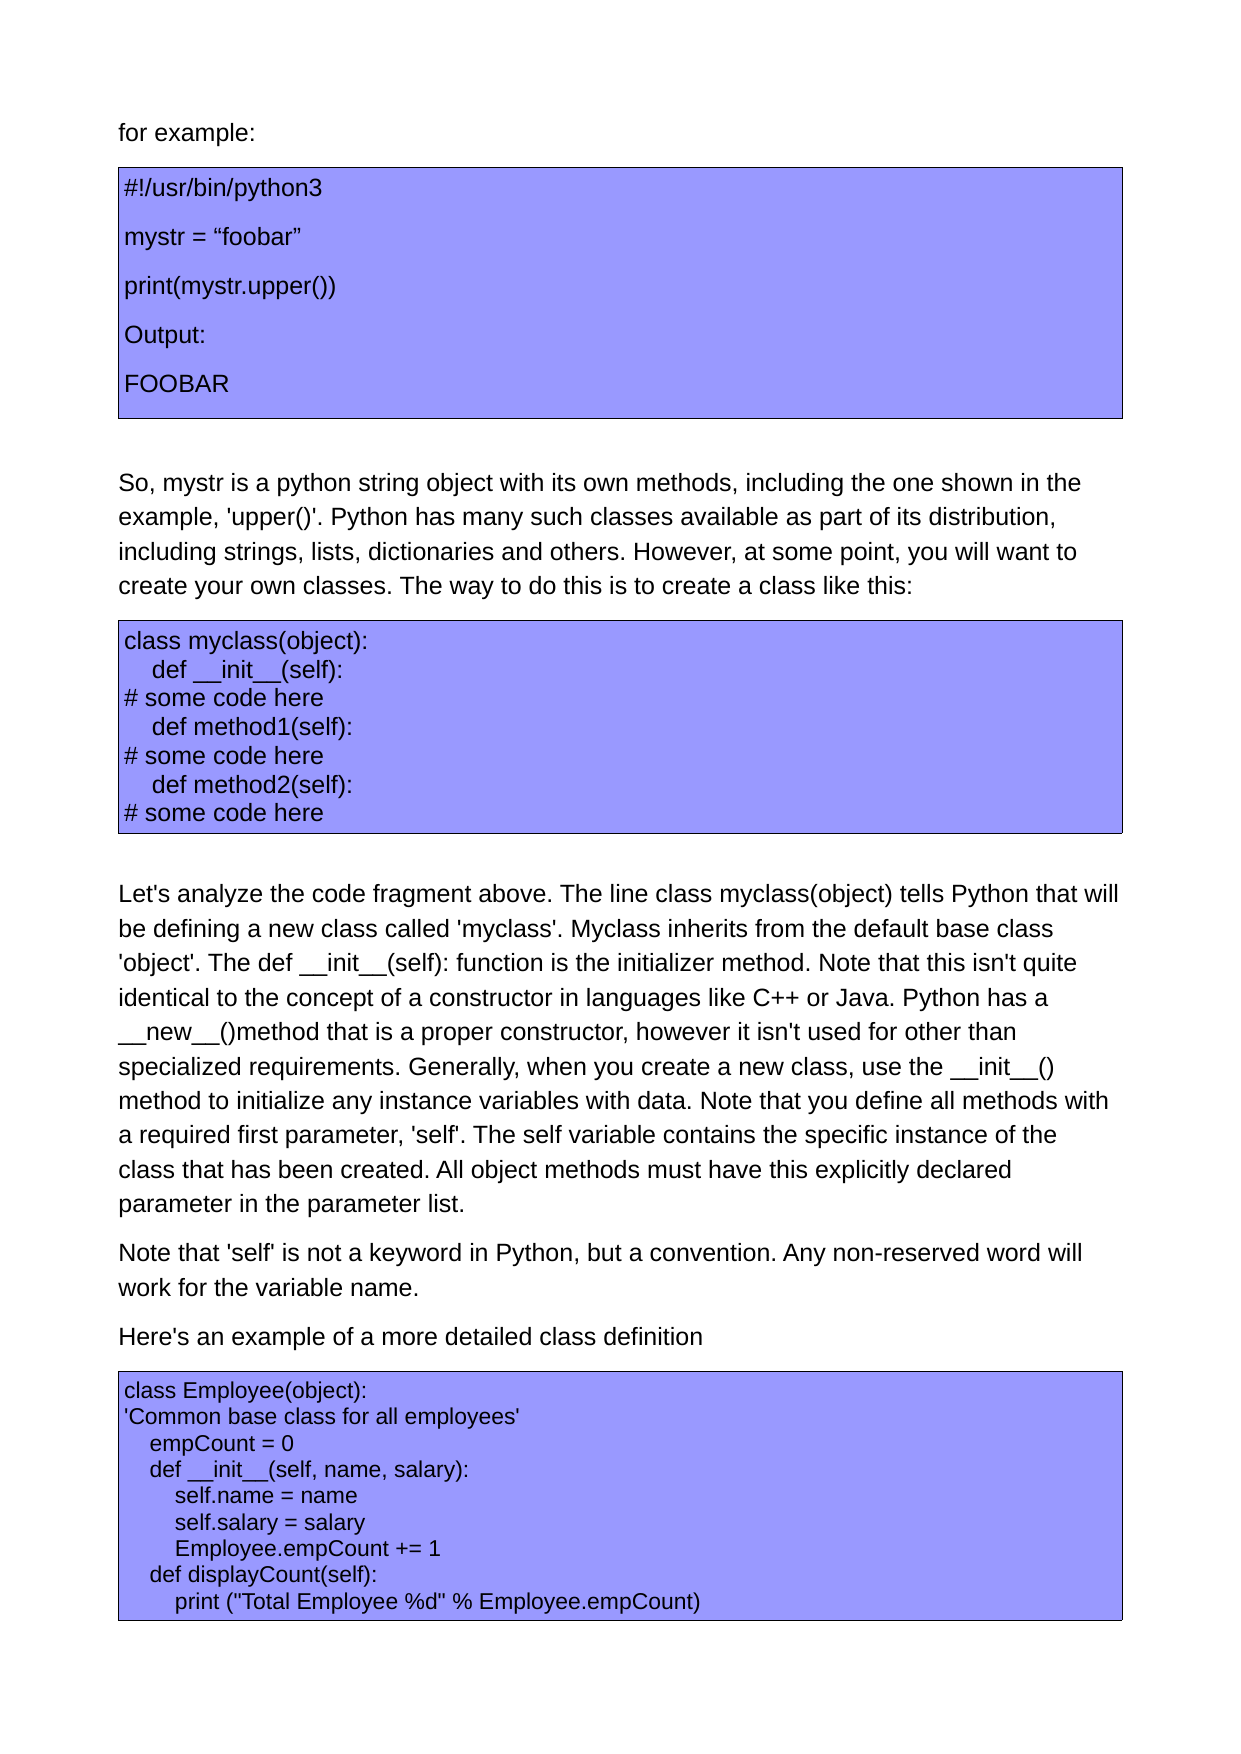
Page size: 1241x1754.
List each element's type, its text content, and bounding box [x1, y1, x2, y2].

text Let's analyze the code fragment above. The line class myclass(object) tells Python that will be defining a new class called 'myclass'. Myclass inherits from the default base class 'object'. The def __init__(self): function is the initializer method. Note that this isn't quite identical to the concept of a constructor in languages like C++ or Java. Python has a __new__()method that is a proper constructor, however it isn't used for other than specialized requirements. Generally, when you create a new class, use the __init__() method to initialize any instance variables with data. Note that you define all methods with a required first parameter, 'self'. The self variable contains the specific instance of the class that has been created. All object methods must have this explicitly declared parameter in the parameter list. [118, 879, 1122, 1218]
text Here's an example of a more detailed class definition [118, 1322, 1122, 1351]
table_header class myclass(object): def __init__(self): # some code here def method1(self): # some code here def method2(self): # some code here [119, 621, 1122, 833]
table_header class Employee(object): 'Common base class for all employees' empCount = 0 def __init__(self, name, salary): self.name = name self.salary = salary Employee.empCount += 1 def displayCount(self): print ("Total Employee %d" % Employee.empCount) [119, 1372, 1122, 1620]
table_header #!/usr/bin/python3 mystr = “foobar” print(mystr.upper()) Output: FOOBAR [119, 168, 1122, 418]
text So, mystr is a python string object with its own methods, including the one shown in the example, 'upper()'. Python has many such classes available as part of its distribution, including strings, lists, dictionaries and others. However, at some point, you will want to create your own classes. The way to do this is to create a class like this: [118, 467, 1122, 600]
text for example: [118, 118, 1122, 147]
text Note that 'self' is not a keyword in Python, but a convention. Any non-reserved word will work for the variable name. [118, 1238, 1122, 1302]
